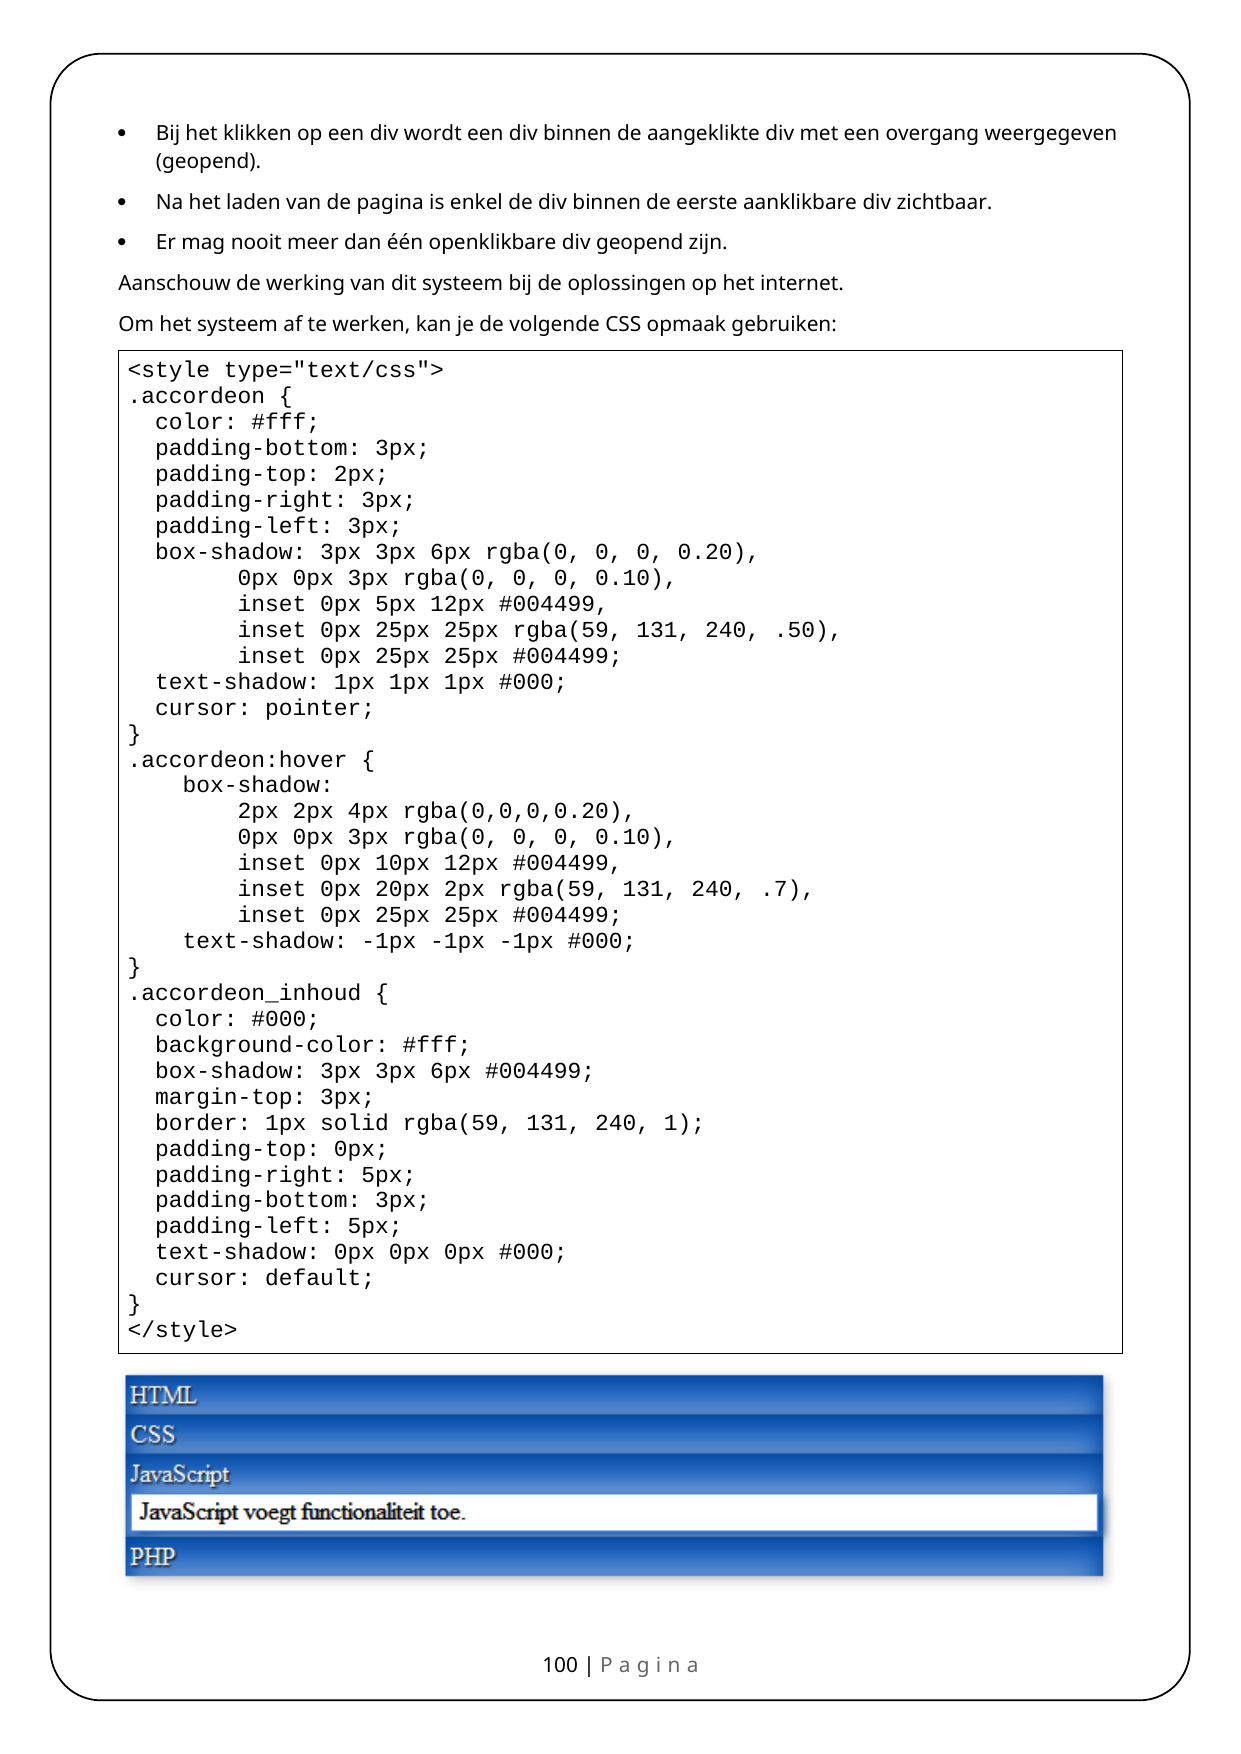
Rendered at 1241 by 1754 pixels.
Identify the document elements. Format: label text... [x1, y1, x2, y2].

picture [118, 1366, 1116, 1592]
text padding-left: 3px; [119, 505, 1122, 531]
text text-shadow: -1px -1px -1px #000; [119, 920, 1122, 946]
text 0px 0px 3px rgba(0, 0, 0, 0.10), [119, 557, 1122, 583]
text padding-bottom: 3px; [119, 427, 1122, 453]
text padding-bottom: 3px; [119, 1179, 1122, 1205]
text </style> [119, 1309, 1122, 1353]
text margin-top: 3px; [119, 1076, 1122, 1102]
text Aanschouw de werking van dit systeem bij de oplossingen op het internet. [118, 268, 1122, 296]
text inset 0px 25px 25px rgba(59, 131, 240, .50), [119, 609, 1122, 635]
text inset 0px 10px 12px #004499, [119, 842, 1122, 868]
text 0px 0px 3px rgba(0, 0, 0, 0.10), [119, 816, 1122, 842]
text border: 1px solid rgba(59, 131, 240, 1); [119, 1102, 1122, 1128]
text padding-right: 3px; [119, 479, 1122, 505]
text color: #000; [119, 998, 1122, 1024]
text inset 0px 25px 25px #004499; [119, 894, 1122, 920]
text padding-left: 5px; [119, 1205, 1122, 1231]
text background-color: #fff; [119, 1024, 1122, 1050]
text } [119, 713, 1122, 738]
text inset 0px 25px 25px #004499; [119, 635, 1122, 661]
text <style type="text/css"> [119, 351, 1122, 375]
text box-shadow: 3px 3px 6px rgba(0, 0, 0, 0.20), [119, 531, 1122, 557]
text 2px 2px 4px rgba(0,0,0,0.20), [119, 790, 1122, 816]
text padding-top: 2px; [119, 453, 1122, 479]
text cursor: default; [119, 1257, 1122, 1283]
text text-shadow: 1px 1px 1px #000; [119, 661, 1122, 687]
text Om het systeem af te werken, kan je de volgende CSS opmaak gebruiken: [118, 309, 1122, 337]
text } [119, 1283, 1122, 1309]
text .accordeon_inhoud { [119, 972, 1122, 998]
text box-shadow: [119, 764, 1122, 790]
list Bij het klikken op een div wordt een div binnen de aangeklikte div met een overgang weergegeven (geopend). [118, 118, 1122, 175]
text box-shadow: 3px 3px 6px #004499; [119, 1050, 1122, 1076]
text padding-right: 5px; [119, 1153, 1122, 1179]
text text-shadow: 0px 0px 0px #000; [119, 1231, 1122, 1257]
list Er mag nooit meer dan één openklikbare div geopend zijn. [118, 227, 1122, 255]
text cursor: pointer; [119, 687, 1122, 713]
text padding-top: 0px; [119, 1128, 1122, 1153]
text } [119, 946, 1122, 972]
list Na het laden van de pagina is enkel de div binnen de eerste aanklikbare div zichtbaar. [118, 187, 1122, 215]
text .accordeon { [119, 375, 1122, 401]
text inset 0px 5px 12px #004499, [119, 583, 1122, 609]
text inset 0px 20px 2px rgba(59, 131, 240, .7), [119, 868, 1122, 894]
text .accordeon:hover { [119, 738, 1122, 764]
text color: #fff; [119, 401, 1122, 427]
